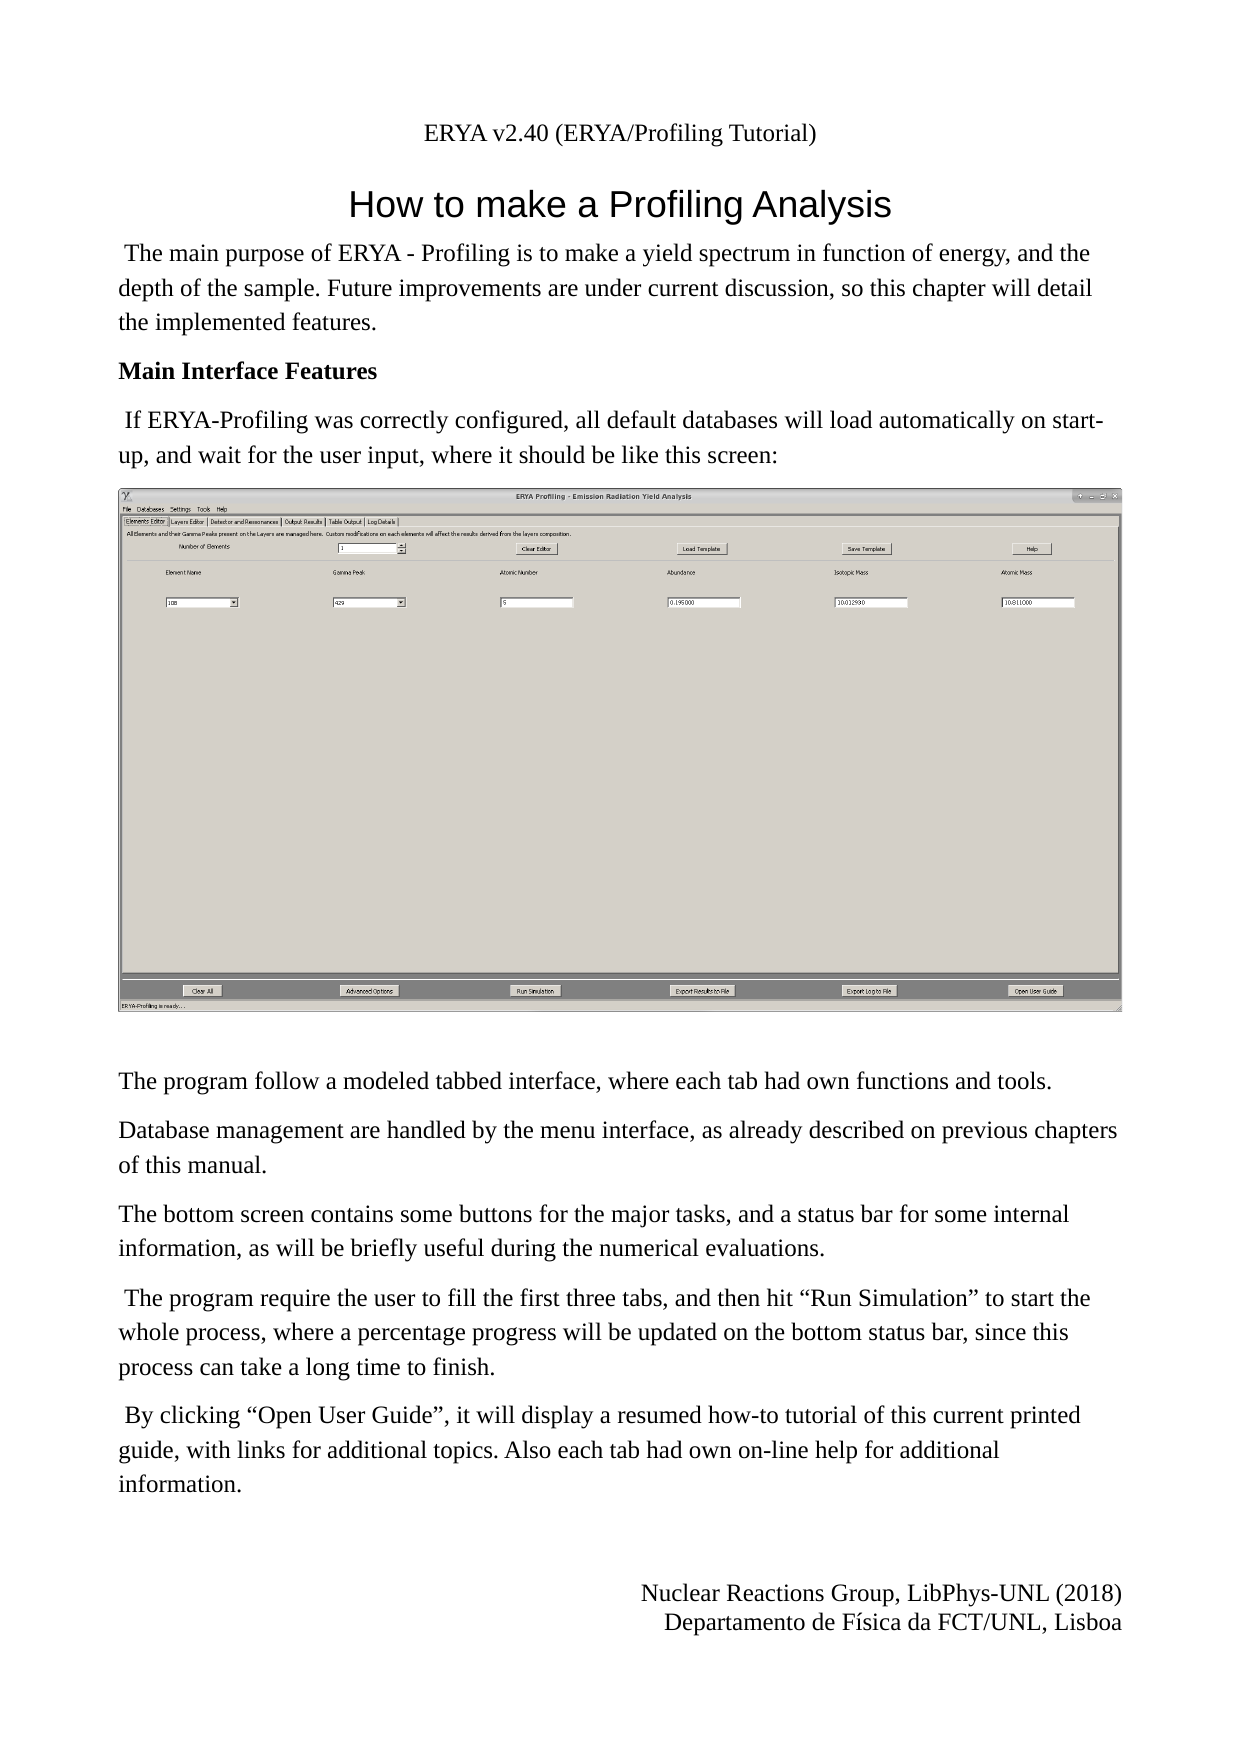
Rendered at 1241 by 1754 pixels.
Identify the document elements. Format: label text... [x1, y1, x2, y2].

text The program follow a modeled tabbed interface, where each tab had own functions and tools. [118, 1066, 1122, 1095]
text Database management are handled by the menu interface, as already described on previous chapters of this manual. [118, 1116, 1122, 1179]
text The program require the user to fill the first three tabs, and then hit “Run Simulation” to start the whole process, where a percentage progress will be updated on the bottom status bar, since this process can take a long time to finish. [118, 1283, 1122, 1380]
text Main Interface Features [118, 356, 1122, 385]
picture [118, 488, 1123, 1012]
text The main purpose of ERYA - Profiling is to make a yield spectrum in function of energy, and the depth of the sample. Future improvements are under current discussion, so this chapter will detail the implemented features. [118, 238, 1122, 336]
subtitle How to make a Profiling Analysis [118, 183, 1122, 226]
text By clicking “Open User Guide”, it will display a resumed how-to tutorial of this current printed guide, with links for additional topics. Also each tab had own on-line help for additional information. [118, 1401, 1122, 1498]
text The bottom screen contains some buttons for the major tasks, and a status bar for some internal information, as will be briefly useful during the numerical evaluations. [118, 1199, 1122, 1262]
text If ERYA-Profiling was correctly configured, all default databases will load automatically on start-up, and wait for the user input, where it should be like this screen: [118, 405, 1122, 468]
